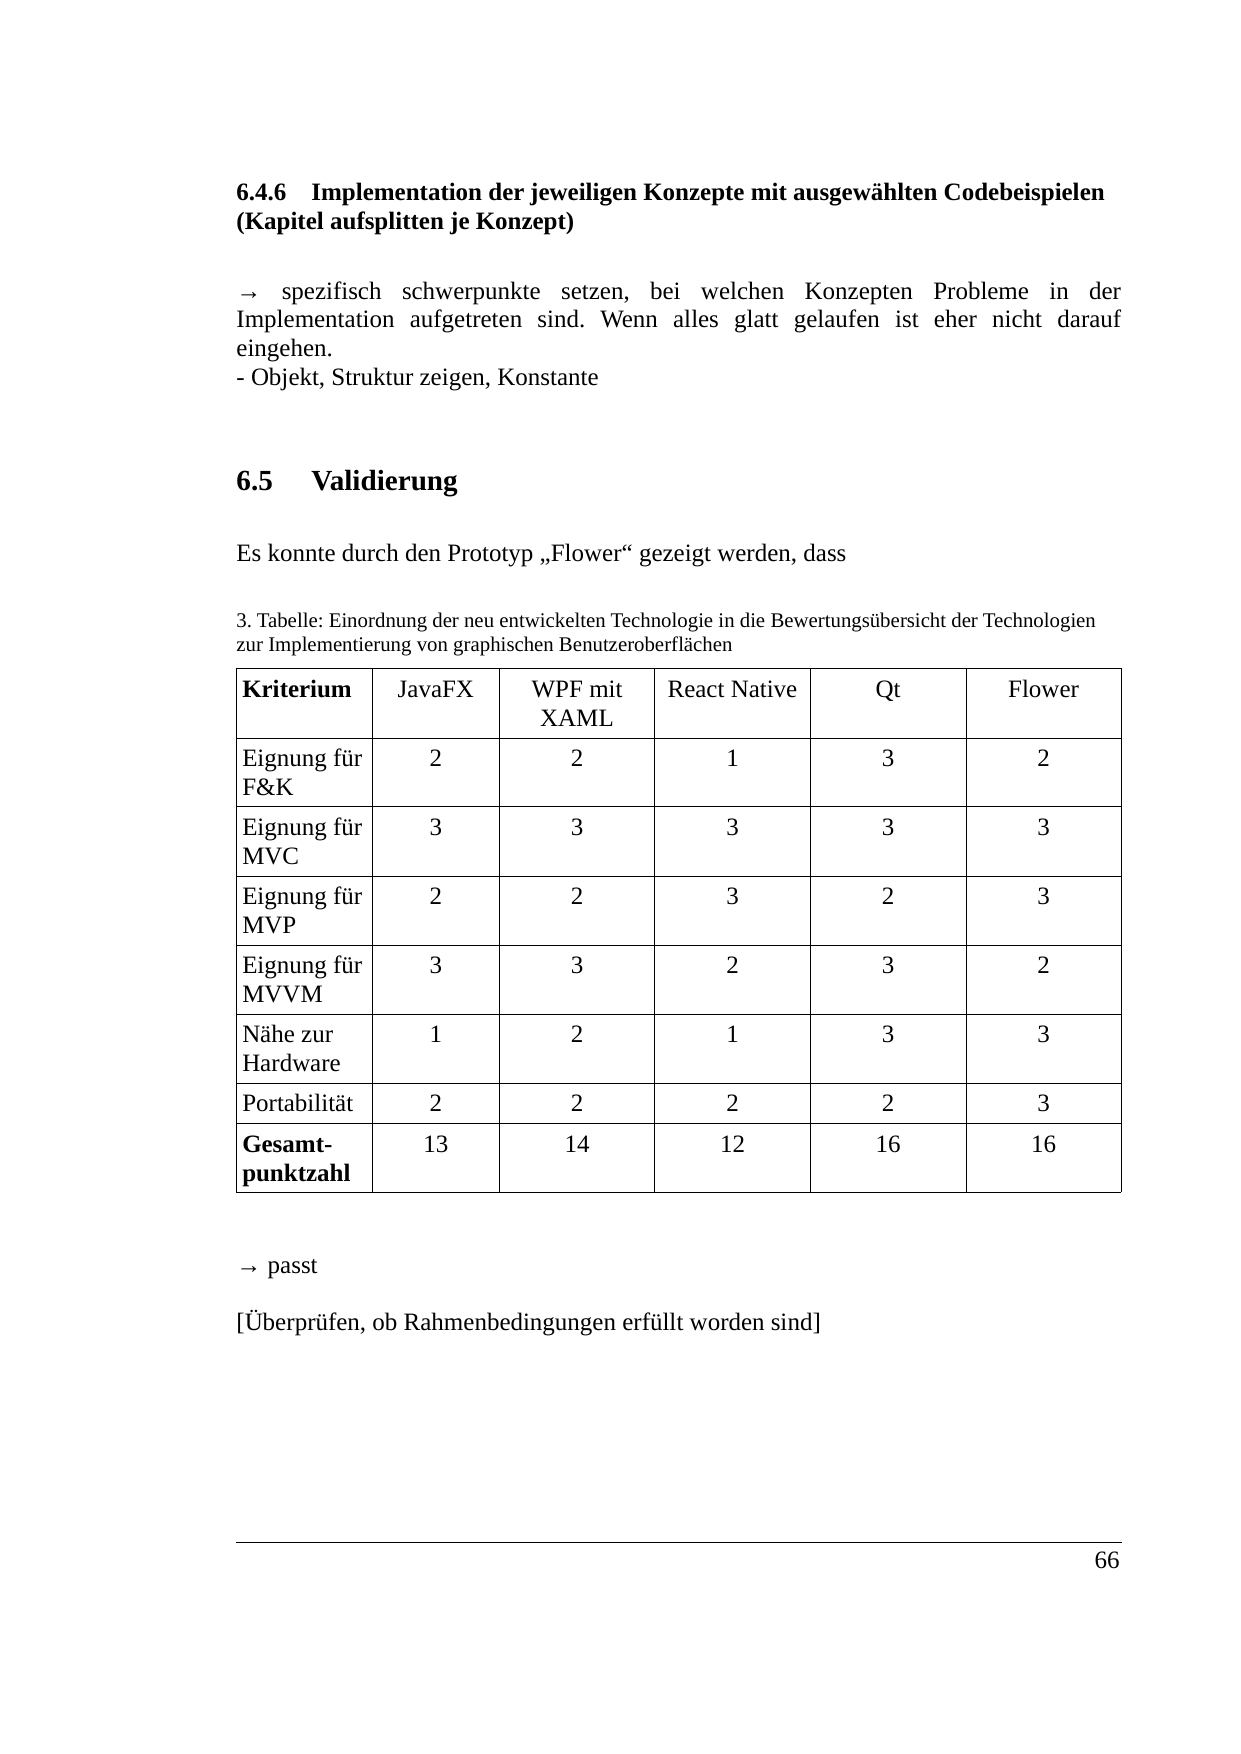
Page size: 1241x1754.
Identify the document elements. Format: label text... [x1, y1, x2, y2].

table_cell 3 [373, 807, 499, 876]
table_cell 2 [500, 739, 654, 806]
table_cell 16 [967, 1124, 1121, 1192]
table_cell 3 [967, 1015, 1121, 1083]
table_header JavaFX [373, 669, 499, 737]
table_cell 2 [500, 1084, 654, 1123]
table_cell 2 [655, 946, 810, 1014]
table_header WPF mit XAML [500, 669, 654, 737]
table_cell Eignung für F&K [237, 739, 372, 806]
table_cell Nähe zur Hardware [237, 1015, 372, 1083]
table_cell 2 [500, 877, 654, 944]
text [Überprüfen, ob Rahmenbedingungen erfüllt worden sind] [236, 1307, 1122, 1336]
table_cell 2 [373, 877, 499, 944]
table_cell 2 [967, 739, 1121, 806]
text - Objekt, Struktur zeigen, Konstante [236, 362, 1122, 391]
table_header React Native [655, 669, 810, 737]
table_cell 3 [373, 946, 499, 1014]
table_cell 1 [655, 1015, 810, 1083]
table_cell 2 [811, 1084, 966, 1123]
table_header Kriterium [237, 669, 372, 737]
table_cell 13 [373, 1124, 499, 1192]
table_cell 2 [373, 1084, 499, 1123]
table_cell Eignung für MVP [237, 877, 372, 944]
text → spezifisch schwerpunkte setzen, bei welchen Konzepten Probleme in der Implementation aufgetreten sind. Wenn alles glatt gelaufen ist eher nicht darauf eingehen. [236, 276, 1122, 362]
table_cell 3 [811, 946, 966, 1014]
table_cell Eignung für MVVM [237, 946, 372, 1014]
table_cell 3 [811, 739, 966, 806]
table_cell 3 [655, 807, 810, 876]
table_cell 2 [655, 1084, 810, 1123]
table_header Qt [811, 669, 966, 737]
table_cell 3 [967, 807, 1121, 876]
table_cell 2 [500, 1015, 654, 1083]
table_cell Portabilität [237, 1084, 372, 1123]
table_cell Gesamt- punktzahl [237, 1124, 372, 1192]
table_cell 14 [500, 1124, 654, 1192]
text Es konnte durch den Prototyp „Flower“ gezeigt werden, dass [236, 538, 1122, 566]
table_cell Eignung für MVC [237, 807, 372, 876]
table_cell 2 [967, 946, 1121, 1014]
subtitle Validierung [236, 463, 1122, 496]
table_cell 1 [655, 739, 810, 806]
text 3. Tabelle: Einordnung der neu entwickelten Technologie in die Bewertungsübersicht der Technologien zur Implementierung von graphischen Benutzeroberflächen [236, 608, 1122, 656]
table_cell 3 [967, 877, 1121, 944]
table_cell 3 [811, 1015, 966, 1083]
table_cell 16 [811, 1124, 966, 1192]
table_cell 3 [967, 1084, 1121, 1123]
table_header Flower [967, 669, 1121, 737]
table_cell 3 [500, 946, 654, 1014]
table_cell 12 [655, 1124, 810, 1192]
table_cell 3 [811, 807, 966, 876]
table_cell 3 [655, 877, 810, 944]
text → passt [236, 1250, 1122, 1278]
table_cell 1 [373, 1015, 499, 1083]
table_cell 2 [373, 739, 499, 806]
subtitle Implementation der jeweiligen Konzepte mit ausgewählten Codebeispielen (Kapitel aufsplitten je Konzept) [236, 177, 1122, 235]
table_cell 2 [811, 877, 966, 944]
table_cell 3 [500, 807, 654, 876]
